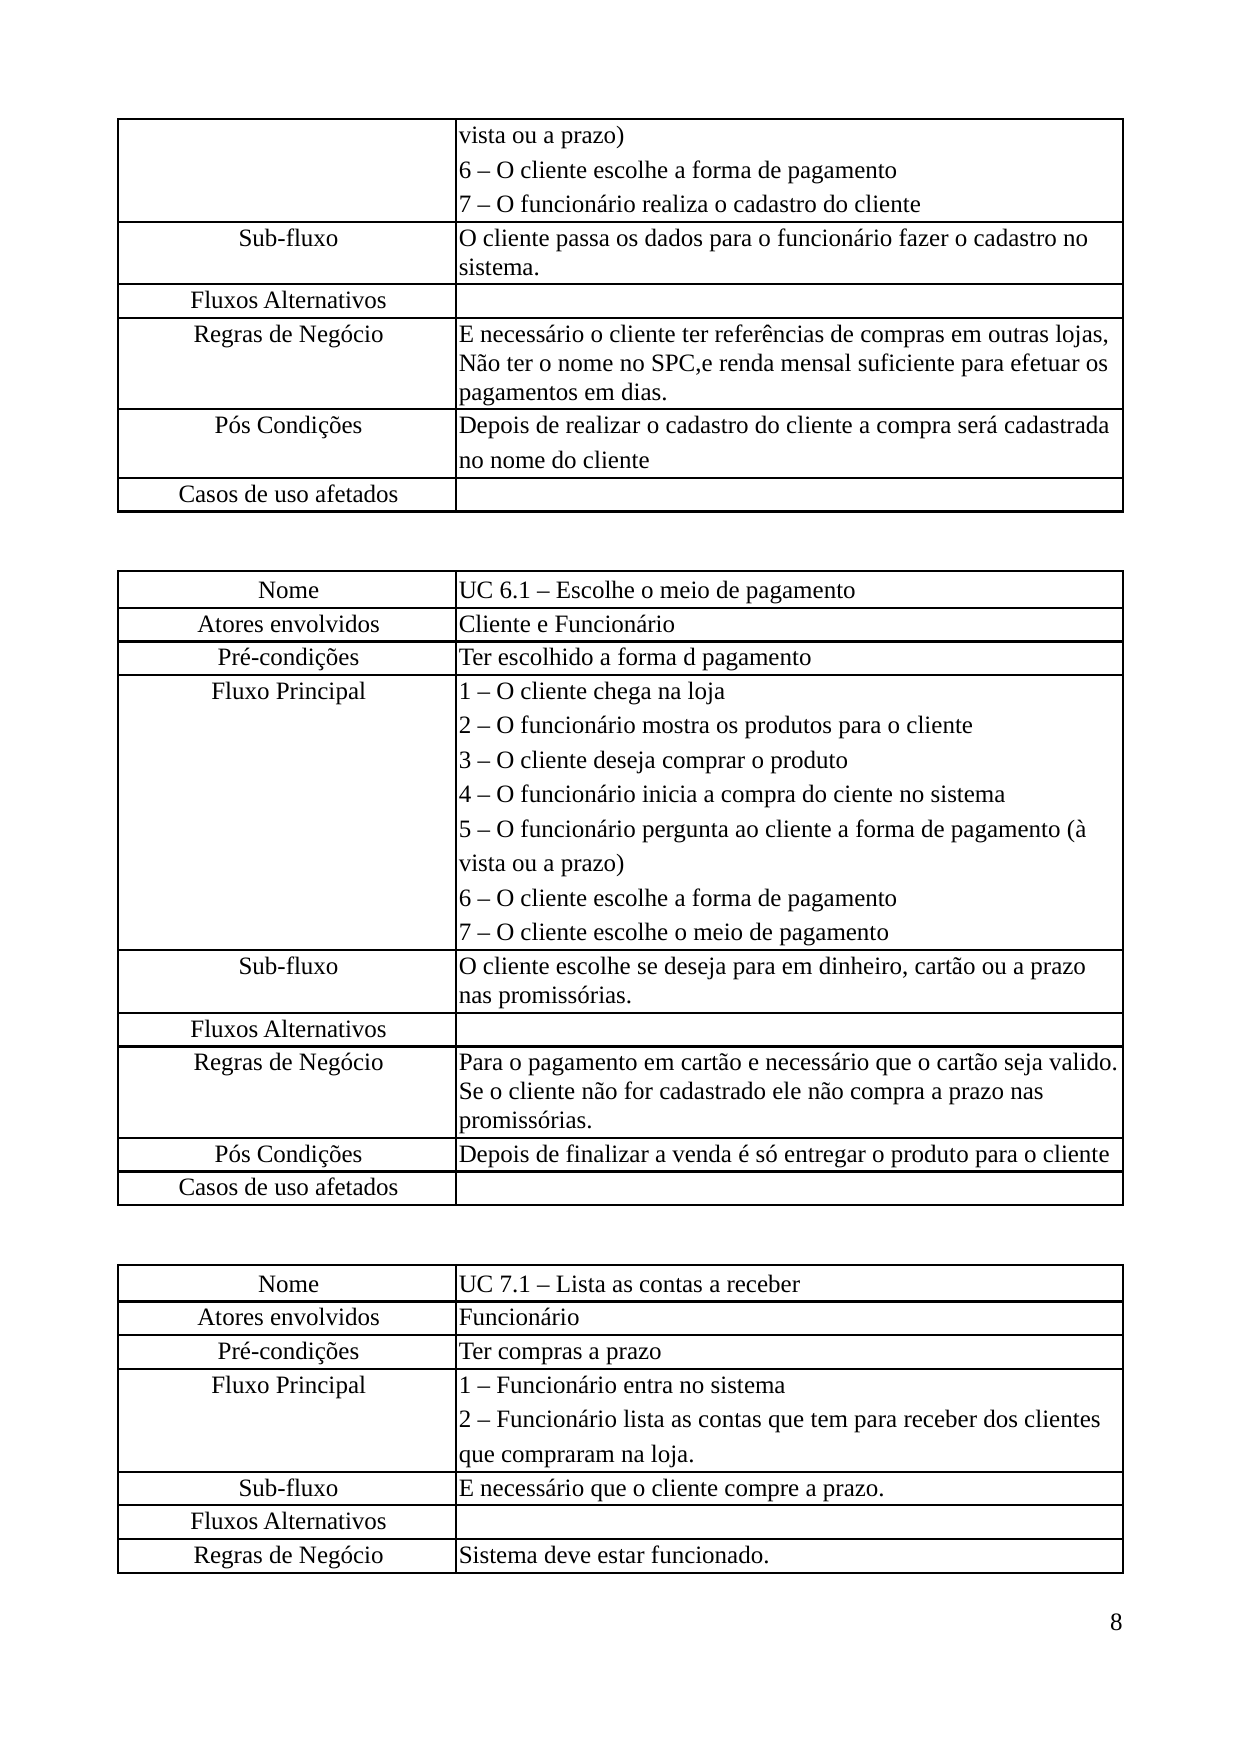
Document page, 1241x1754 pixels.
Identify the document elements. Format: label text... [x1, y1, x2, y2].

table_cell O cliente passa os dados para o funcionário fazer o cadastro no sistema. [457, 223, 1122, 283]
table_cell Regras de Negócio [119, 1048, 455, 1137]
table_cell [457, 479, 1122, 510]
table_cell Fluxos Alternativos [119, 1506, 455, 1538]
table_cell Fluxos Alternativos [119, 285, 455, 317]
table_header Nome [119, 1266, 455, 1300]
table_cell [119, 120, 455, 221]
table_cell vista ou a prazo) 6 – O cliente escolhe a forma de pagamento 7 – O funcionário realiza o cadastro do cliente [457, 120, 1122, 221]
table_cell E necessário o cliente ter referências de compras em outras lojas, Não ter o nome no SPC,e renda mensal suficiente para efetuar os pagamentos em dias. [457, 319, 1122, 408]
table_cell [457, 285, 1122, 317]
table_cell Fluxo Principal [119, 1370, 455, 1471]
table_cell Funcionário [457, 1303, 1122, 1334]
table_cell Casos de uso afetados [119, 1173, 455, 1204]
table_cell 1 – O cliente chega na loja 2 – O funcionário mostra os produtos para o cliente 3 – O cliente deseja comprar o produto 4 – O funcionário inicia a compra do ciente no sistema 5 – O funcionário pergunta ao cliente a forma de pagamento (à vista ou a prazo) 6 – O cliente escolhe a forma de pagamento 7 – O cliente escolhe o meio de pagamento [457, 676, 1122, 949]
table_cell Ter compras a prazo [457, 1336, 1122, 1368]
table_cell Pós Condições [119, 410, 455, 477]
table_cell Casos de uso afetados [119, 479, 455, 510]
table_cell Ter escolhido a forma d pagamento [457, 643, 1122, 674]
table_header Nome [119, 572, 455, 607]
table_cell Atores envolvidos [119, 609, 455, 640]
table_cell [457, 1506, 1122, 1538]
table_header UC 7.1 – Lista as contas a receber [457, 1266, 1122, 1300]
table_cell O cliente escolhe se deseja para em dinheiro, cartão ou a prazo nas promissórias. [457, 951, 1122, 1012]
table_cell Sub-fluxo [119, 223, 455, 283]
table_cell Regras de Negócio [119, 1540, 455, 1572]
table_cell [457, 1014, 1122, 1045]
table_cell E necessário que o cliente compre a prazo. [457, 1473, 1122, 1504]
table_cell Depois de realizar o cadastro do cliente a compra será cadastrada no nome do cliente [457, 410, 1122, 477]
table_cell Cliente e Funcionário [457, 609, 1122, 640]
table_cell Depois de finalizar a venda é só entregar o produto para o cliente [457, 1139, 1122, 1170]
table_cell Para o pagamento em cartão e necessário que o cartão seja valido. Se o cliente não for cadastrado ele não compra a prazo nas promissórias. [457, 1048, 1122, 1137]
table_cell Pré-condições [119, 643, 455, 674]
table_cell [457, 1173, 1122, 1204]
table_cell Pré-condições [119, 1336, 455, 1368]
table_cell Sistema deve estar funcionado. [457, 1540, 1122, 1572]
table_cell Regras de Negócio [119, 319, 455, 408]
table_cell Sub-fluxo [119, 1473, 455, 1504]
table_cell Fluxo Principal [119, 676, 455, 949]
table_cell Sub-fluxo [119, 951, 455, 1012]
table_cell Fluxos Alternativos [119, 1014, 455, 1045]
table_header UC 6.1 – Escolhe o meio de pagamento [457, 572, 1122, 607]
table_cell Pós Condições [119, 1139, 455, 1170]
table_cell 1 – Funcionário entra no sistema 2 – Funcionário lista as contas que tem para receber dos clientes que compraram na loja. [457, 1370, 1122, 1471]
table_cell Atores envolvidos [119, 1303, 455, 1334]
